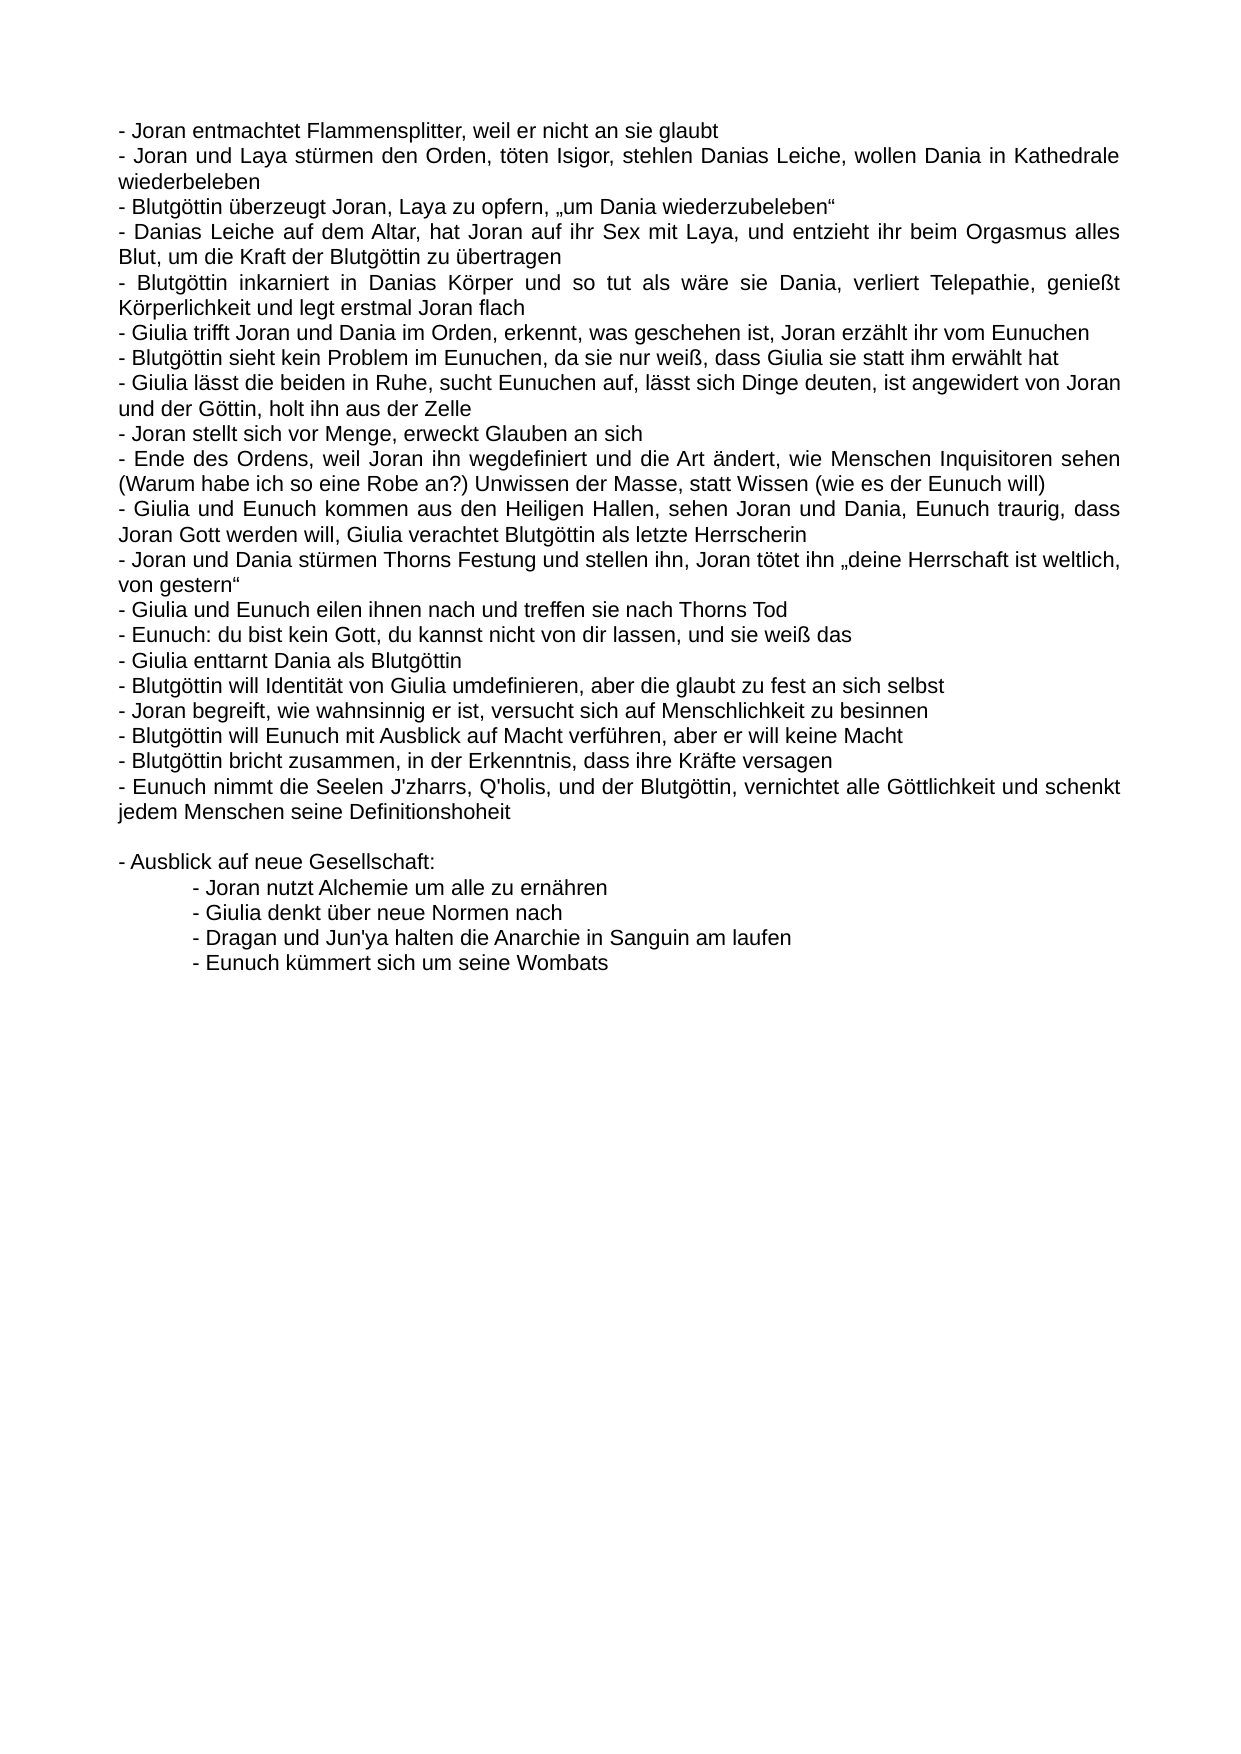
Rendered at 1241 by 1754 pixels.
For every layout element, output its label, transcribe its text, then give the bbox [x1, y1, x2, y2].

text - Joran stellt sich vor Menge, erweckt Glauben an sich [118, 421, 1122, 446]
text - Giulia lässt die beiden in Ruhe, sucht Eunuchen auf, lässt sich Dinge deuten, ist angewidert von Joran und der Göttin, holt ihn aus der Zelle [118, 370, 1122, 421]
text - Joran nutzt Alchemie um alle zu ernähren [118, 874, 1122, 899]
text - Joran und Dania stürmen Thorns Festung und stellen ihn, Joran tötet ihn „deine Herrschaft ist weltlich, von gestern“ [118, 547, 1122, 597]
text - Giulia und Eunuch kommen aus den Heiligen Hallen, sehen Joran und Dania, Eunuch traurig, dass Joran Gott werden will, Giulia verachtet Blutgöttin als letzte Herrscherin [118, 496, 1122, 547]
text - Blutgöttin bricht zusammen, in der Erkenntnis, dass ihre Kräfte versagen [118, 748, 1122, 773]
text - Blutgöttin sieht kein Problem im Eunuchen, da sie nur weiß, dass Giulia sie statt ihm erwählt hat [118, 345, 1122, 370]
text - Blutgöttin will Identität von Giulia umdefinieren, aber die glaubt zu fest an sich selbst [118, 673, 1122, 698]
text - Eunuch kümmert sich um seine Wombats [118, 950, 1122, 975]
text - Ende des Ordens, weil Joran ihn wegdefiniert und die Art ändert, wie Menschen Inquisitoren sehen (Warum habe ich so eine Robe an?) Unwissen der Masse, statt Wissen (wie es der Eunuch will) [118, 446, 1122, 496]
text - Joran begreift, wie wahnsinnig er ist, versucht sich auf Menschlichkeit zu besinnen [118, 698, 1122, 723]
text - Joran und Laya stürmen den Orden, töten Isigor, stehlen Danias Leiche, wollen Dania in Kathedrale wiederbeleben [118, 143, 1122, 194]
text - Giulia enttarnt Dania als Blutgöttin [118, 647, 1122, 673]
text - Giulia und Eunuch eilen ihnen nach und treffen sie nach Thorns Tod [118, 597, 1122, 622]
text - Giulia trifft Joran und Dania im Orden, erkennt, was geschehen ist, Joran erzählt ihr vom Eunuchen [118, 320, 1122, 345]
text - Eunuch nimmt die Seelen J'zharrs, Q'holis, und der Blutgöttin, vernichtet alle Göttlichkeit und schenkt jedem Menschen seine Definitionshoheit [118, 773, 1122, 824]
text - Eunuch: du bist kein Gott, du kannst nicht von dir lassen, und sie weiß das [118, 622, 1122, 647]
text - Ausblick auf neue Gesellschaft: [118, 849, 1122, 874]
text - Dragan und Jun'ya halten die Anarchie in Sanguin am laufen [118, 925, 1122, 950]
text - Joran entmachtet Flammensplitter, weil er nicht an sie glaubt [118, 118, 1122, 143]
text - Danias Leiche auf dem Altar, hat Joran auf ihr Sex mit Laya, und entzieht ihr beim Orgasmus alles Blut, um die Kraft der Blutgöttin zu übertragen [118, 219, 1122, 269]
text - Blutgöttin überzeugt Joran, Laya zu opfern, „um Dania wiederzubeleben“ [118, 194, 1122, 219]
text - Blutgöttin inkarniert in Danias Körper und so tut als wäre sie Dania, verliert Telepathie, genießt Körperlichkeit und legt erstmal Joran flach [118, 269, 1122, 320]
text - Giulia denkt über neue Normen nach [118, 899, 1122, 925]
text - Blutgöttin will Eunuch mit Ausblick auf Macht verführen, aber er will keine Macht [118, 723, 1122, 748]
